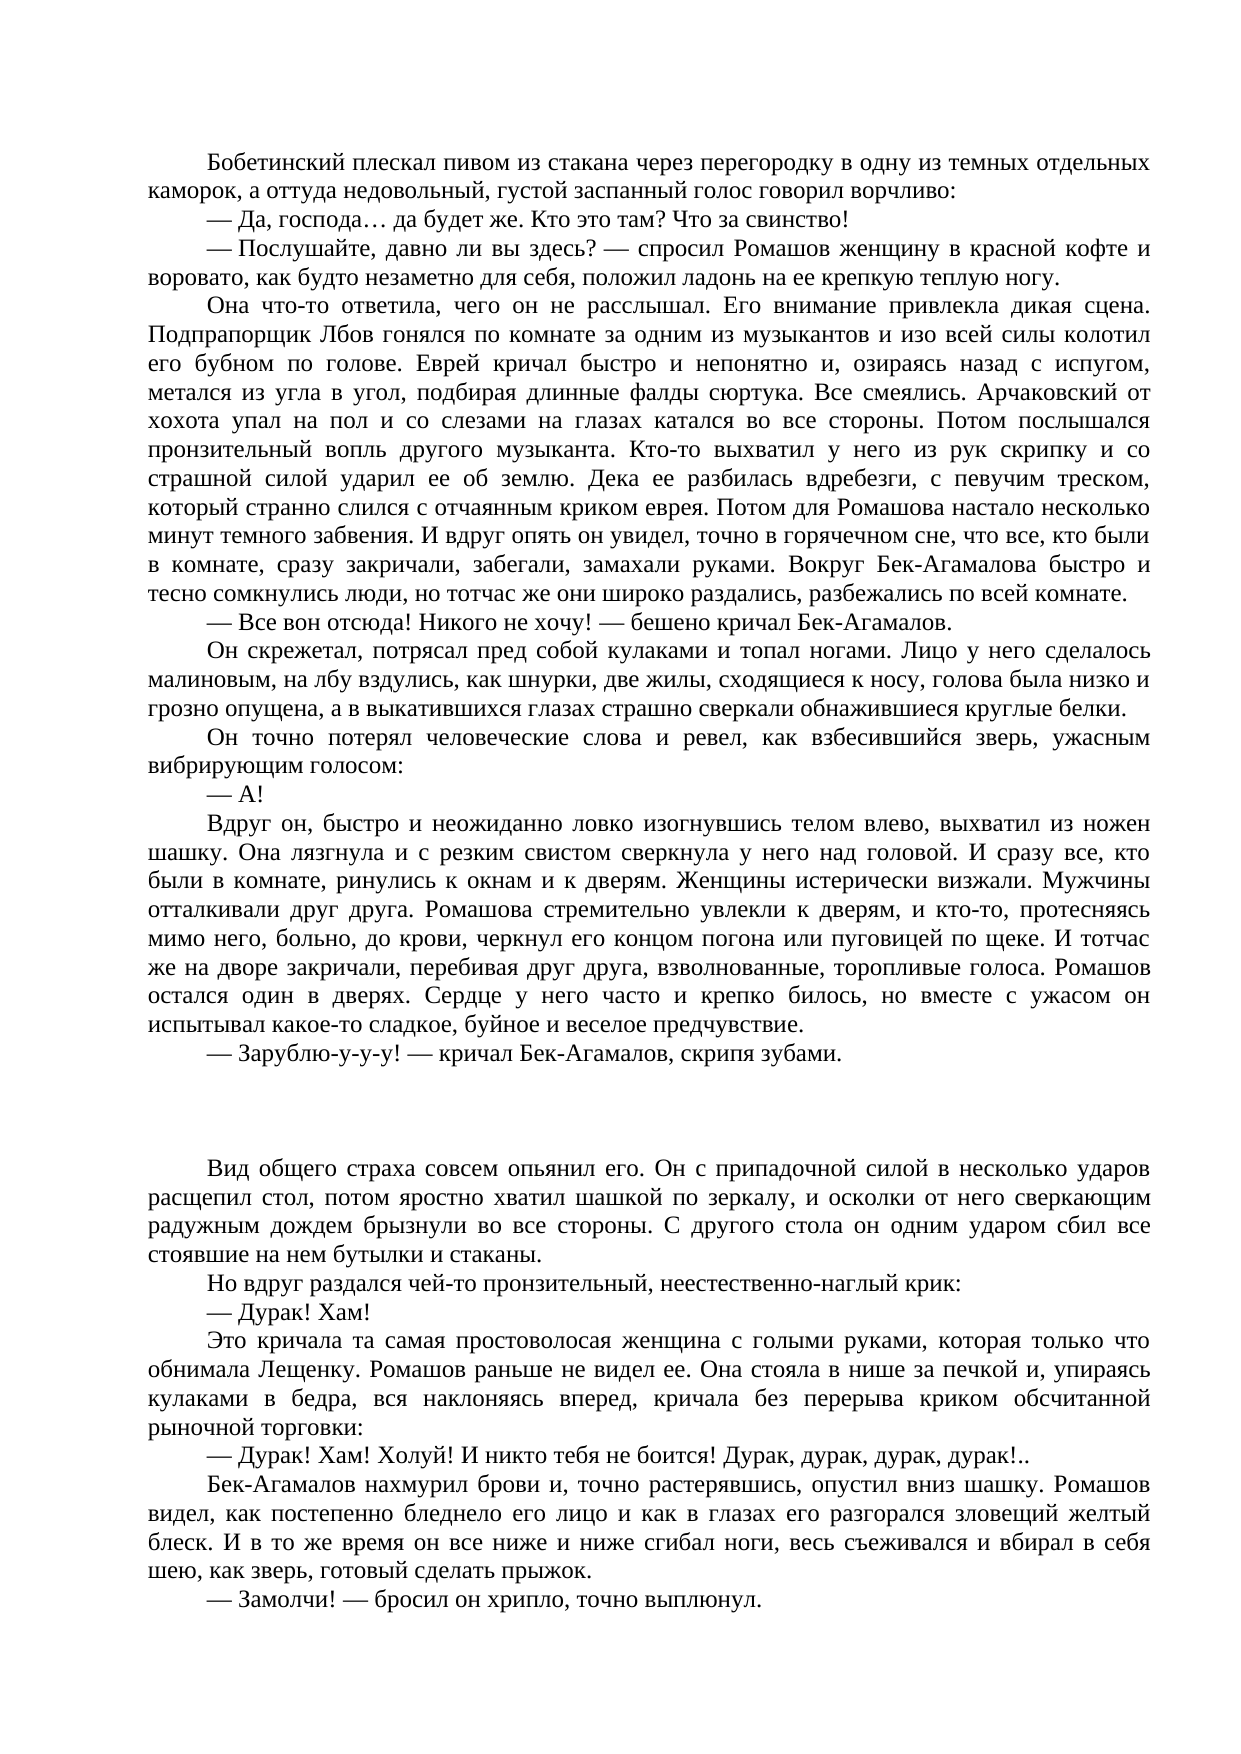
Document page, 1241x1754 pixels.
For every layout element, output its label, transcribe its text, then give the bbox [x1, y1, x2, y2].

text — Замолчи! — бросил он хрипло, точно выплюнул. [148, 1584, 1152, 1613]
text Бобетинский плескал пивом из стакана через перегородку в одну из темных отдельных каморок, а оттуда недовольный, густой заспанный голос говорил ворчливо: [148, 147, 1152, 204]
text Он точно потерял человеческие слова и ревел, как взбесившийся зверь, ужасным вибрирующим голосом: [148, 722, 1152, 779]
text — Зарублю-у-у-у! — кричал Бек-Агамалов, скрипя зубами. [148, 1038, 1152, 1067]
text — Дурак! Хам! Холуй! И никто тебя не боится! Дурак, дурак, дурак, дурак!.. [148, 1441, 1152, 1469]
text Это кричала та самая простоволосая женщина с голыми руками, которая только что обнимала Лещенку. Ромашов раньше не видел ее. Она стояла в нише за печкой и, упираясь кулаками в бедра, вся наклоняясь вперед, кричала без перерыва криком обсчитанной рыночной торговки: [148, 1326, 1152, 1441]
text Вид общего страха совсем опьянил его. Он с припадочной силой в несколько ударов расщепил стол, потом яростно хватил шашкой по зеркалу, и осколки от него сверкающим радужным дождем брызнули во все стороны. С другого стола он одним ударом сбил все стоявшие на нем бутылки и стаканы. [148, 1153, 1152, 1268]
text Но вдруг раздался чей-то пронзительный, неестественно-наглый крик: [148, 1268, 1152, 1297]
text — Да, господа… да будет же. Кто это там? Что за свинство! [148, 204, 1152, 233]
text — Дурак! Хам! [148, 1297, 1152, 1326]
text Он скрежетал, потрясал пред собой кулаками и топал ногами. Лицо у него сделалось малиновым, на лбу вздулись, как шнурки, две жилы, сходящиеся к носу, голова была низко и грозно опущена, а в выкатившихся глазах страшно сверкали обнажившиеся круглые белки. [148, 636, 1152, 722]
text Она что-то ответила, чего он не расслышал. Его внимание привлекла дикая сцена. Подпрапорщик Лбов гонялся по комнате за одним из музыкантов и изо всей силы колотил его бубном по голове. Еврей кричал быстро и непонятно и, озираясь назад с испугом, метался из угла в угол, подбирая длинные фалды сюртука. Все смеялись. Арчаковский от хохота упал на пол и со слезами на глазах катался во все стороны. Потом послышался пронзительный вопль другого музыканта. Кто-то выхватил у него из рук скрипку и со страшной силой ударил ее об землю. Дека ее разбилась вдребезги, с певучим треском, который странно слился с отчаянным криком еврея. Потом для Ромашова настало несколько минут темного забвения. И вдруг опять он увидел, точно в горячечном сне, что все, кто были в комнате, сразу закричали, забегали, замахали руками. Вокруг Бек-Агамалова быстро и тесно сомкнулись люди, но тотчас же они широко раздались, разбежались по всей комнате. [148, 291, 1152, 607]
text Вдруг он, быстро и неожиданно ловко изогнувшись телом влево, выхватил из ножен шашку. Она лязгнула и с резким свистом сверкнула у него над головой. И сразу все, кто были в комнате, ринулись к окнам и к дверям. Женщины истерически визжали. Мужчины отталкивали друг друга. Ромашова стремительно увлекли к дверям, и кто-то, протесняясь мимо него, больно, до крови, черкнул его концом погона или пуговицей по щеке. И тотчас же на дворе закричали, перебивая друг друга, взволнованные, торопливые голоса. Ромашов остался один в дверях. Сердце у него часто и крепко билось, но вместе с ужасом он испытывал какое-то сладкое, буйное и веселое предчувствие. [148, 808, 1152, 1038]
text — Все вон отсюда! Никого не хочу! — бешено кричал Бек-Агамалов. [148, 607, 1152, 636]
text — Послушайте, давно ли вы здесь? — спросил Ромашов женщину в красной кофте и воровато, как будто незаметно для себя, положил ладонь на ее крепкую теплую ногу. [148, 233, 1152, 291]
text Бек-Агамалов нахмурил брови и, точно растерявшись, опустил вниз шашку. Ромашов видел, как постепенно бледнело его лицо и как в глазах его разгорался зловещий желтый блеск. И в то же время он все ниже и ниже сгибал ноги, весь съеживался и вбирал в себя шею, как зверь, готовый сделать прыжок. [148, 1469, 1152, 1584]
text — А! [148, 779, 1152, 808]
